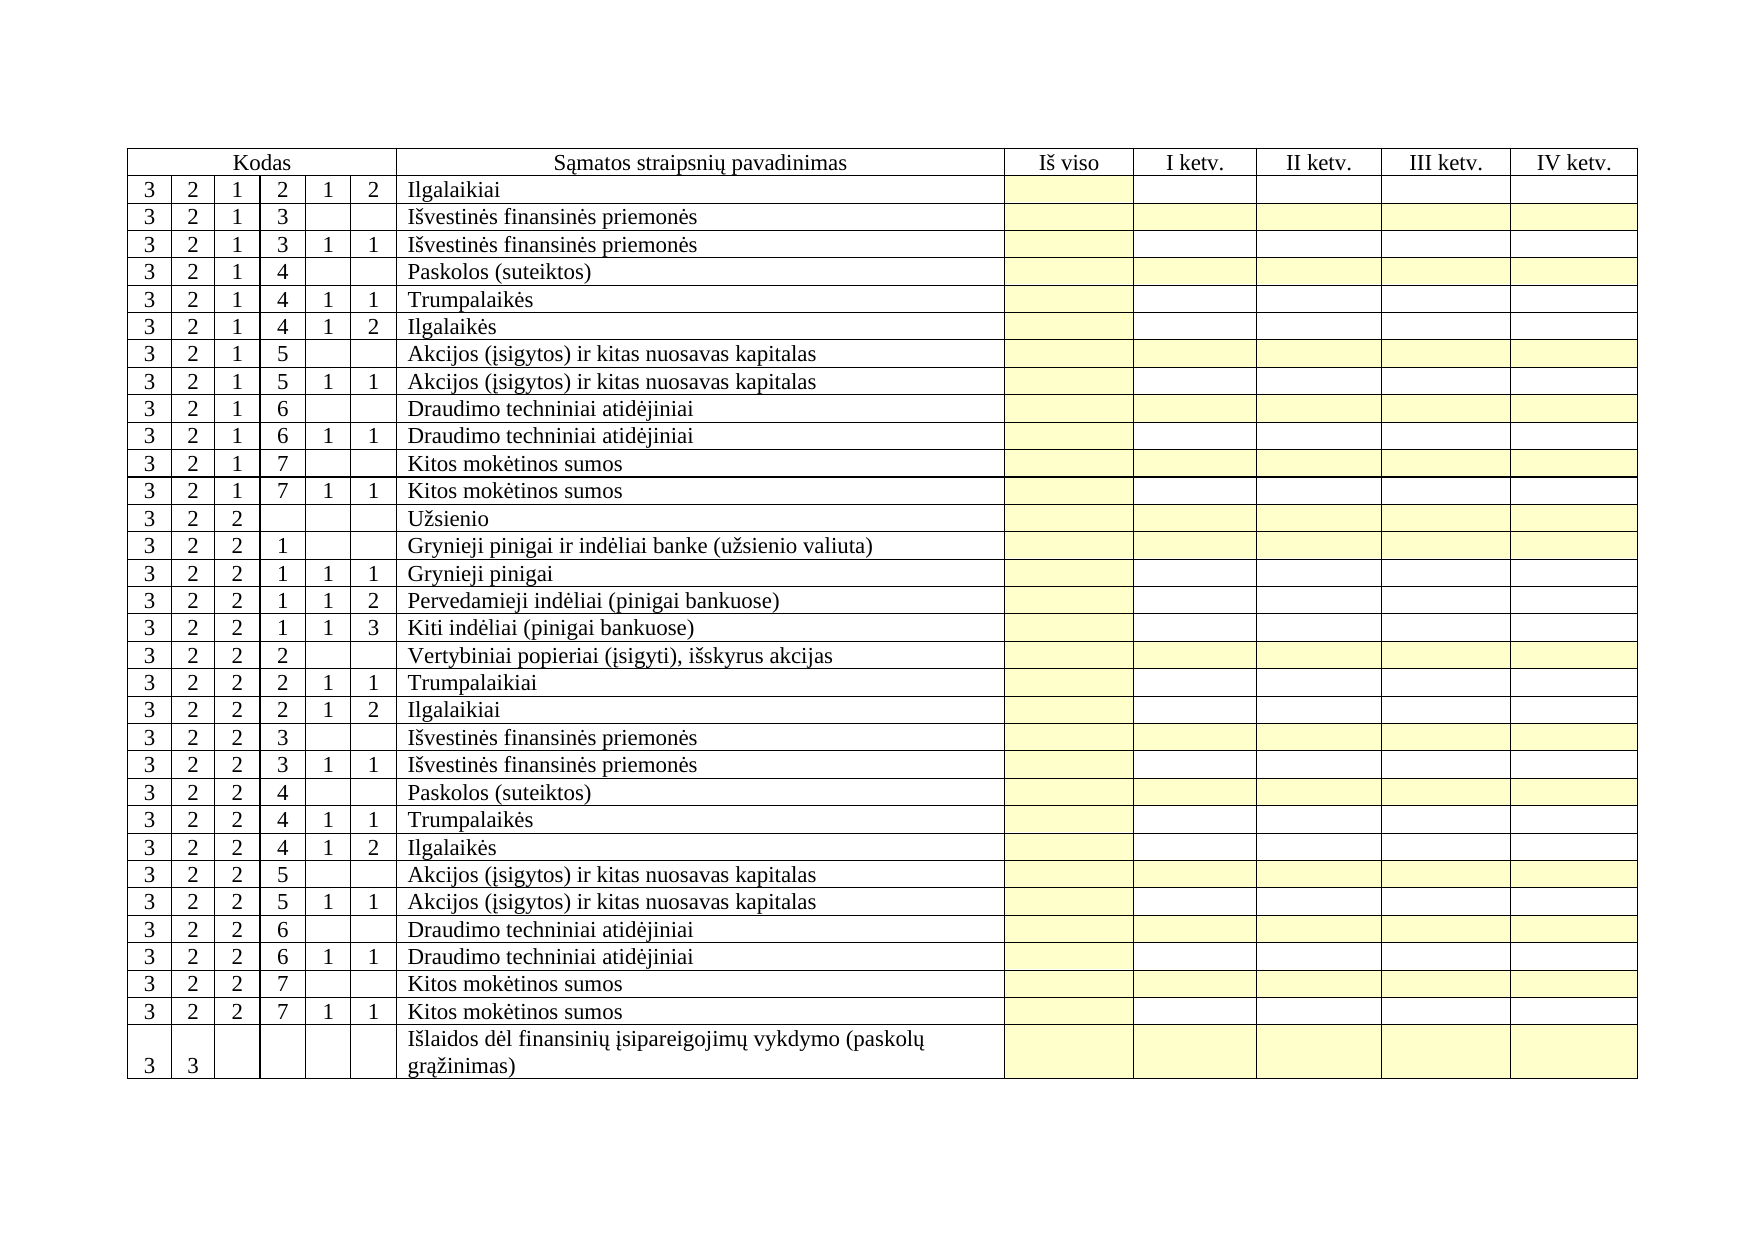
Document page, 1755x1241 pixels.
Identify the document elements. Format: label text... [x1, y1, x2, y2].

table_cell 2 [215, 834, 259, 860]
table_cell [1134, 560, 1256, 586]
table_cell [1382, 669, 1510, 696]
table_cell [1511, 450, 1637, 476]
table_cell 5 [261, 340, 305, 367]
table_cell [1382, 587, 1510, 613]
table_cell 1 [306, 176, 350, 202]
table_cell [1257, 834, 1381, 860]
table_cell [1005, 587, 1133, 613]
table_cell [351, 779, 396, 805]
table_cell [1257, 697, 1381, 723]
table_cell [1005, 204, 1133, 230]
table_cell 2 [172, 450, 214, 476]
table_cell Draudimo techniniai atidėjiniai [397, 395, 1004, 422]
table_cell 2 [351, 176, 396, 202]
table_cell Trumpalaikės [397, 286, 1004, 312]
table_cell [1511, 888, 1637, 915]
table_cell [1134, 861, 1256, 887]
table_cell [1511, 1025, 1637, 1078]
table_cell [1382, 176, 1510, 202]
table_cell [1511, 286, 1637, 312]
table_cell 2 [215, 614, 259, 641]
table_cell 1 [306, 478, 350, 504]
table_cell 2 [172, 204, 214, 230]
table_cell [1511, 724, 1637, 750]
table_header IV ketv. [1511, 149, 1637, 175]
table_cell 1 [215, 231, 259, 257]
table_cell [1511, 532, 1637, 558]
table_cell [1257, 587, 1381, 613]
table_cell [1005, 340, 1133, 367]
table_cell [1511, 231, 1637, 257]
table_cell [1257, 340, 1381, 367]
table_cell [1257, 231, 1381, 257]
table_cell 3 [128, 1025, 171, 1078]
table_cell 2 [351, 834, 396, 860]
table_cell 2 [172, 834, 214, 860]
table_cell 1 [351, 751, 396, 778]
table_cell Kitos mokėtinos sumos [397, 478, 1004, 504]
table_cell [1382, 861, 1510, 887]
table_cell [1382, 697, 1510, 723]
table_cell 1 [215, 368, 259, 394]
table_cell 5 [261, 888, 305, 915]
table_cell [1511, 395, 1637, 422]
table_cell Akcijos (įsigytos) ir kitas nuosavas kapitalas [397, 368, 1004, 394]
table_cell 2 [172, 669, 214, 696]
table_cell [351, 258, 396, 284]
table_cell 7 [261, 450, 305, 476]
table_header II ketv. [1257, 149, 1381, 175]
table_cell [1134, 505, 1256, 531]
table_cell Ilgalaikės [397, 313, 1004, 339]
table_cell 3 [128, 532, 171, 558]
table_cell 2 [172, 916, 214, 942]
table_cell [1511, 751, 1637, 778]
table_cell 3 [128, 258, 171, 284]
table_cell [1257, 861, 1381, 887]
table_cell [1257, 642, 1381, 668]
table_cell [1134, 231, 1256, 257]
table_cell 3 [128, 204, 171, 230]
table_cell [1005, 258, 1133, 284]
table_cell 2 [172, 368, 214, 394]
table_header Sąmatos straipsnių pavadinimas [397, 149, 1004, 175]
table_cell [1005, 313, 1133, 339]
table_cell [1382, 888, 1510, 915]
table_cell 2 [351, 697, 396, 723]
table_cell [1257, 532, 1381, 558]
table_cell 2 [215, 669, 259, 696]
table_cell 1 [215, 286, 259, 312]
table_cell 3 [128, 587, 171, 613]
table_cell [306, 642, 350, 668]
table_cell [1005, 450, 1133, 476]
table_cell 3 [172, 1025, 214, 1078]
table_cell [1005, 916, 1133, 942]
table_cell [351, 971, 396, 997]
table_cell [351, 450, 396, 476]
table_cell [1382, 368, 1510, 394]
table_cell 1 [215, 450, 259, 476]
table_cell 1 [306, 751, 350, 778]
table_cell [1005, 779, 1133, 805]
table_cell 1 [215, 204, 259, 230]
table_cell 3 [128, 834, 171, 860]
table_cell [306, 450, 350, 476]
table_cell [1511, 998, 1637, 1024]
table_cell [351, 861, 396, 887]
table_cell [1005, 395, 1133, 422]
table_cell Grynieji pinigai [397, 560, 1004, 586]
table_cell [1382, 834, 1510, 860]
table_cell 3 [128, 286, 171, 312]
table_cell 2 [351, 313, 396, 339]
table_cell Išvestinės finansinės priemonės [397, 724, 1004, 750]
table_cell 2 [215, 998, 259, 1024]
table_cell [1511, 258, 1637, 284]
table_cell [1134, 916, 1256, 942]
table_cell Grynieji pinigai ir indėliai banke (užsienio valiuta) [397, 532, 1004, 558]
table_cell 1 [351, 286, 396, 312]
table_cell [1257, 971, 1381, 997]
table_cell [1257, 560, 1381, 586]
table_cell [1382, 642, 1510, 668]
table_cell 3 [128, 423, 171, 449]
table_cell 2 [172, 231, 214, 257]
table_cell 7 [261, 971, 305, 997]
table_cell [1511, 176, 1637, 202]
table_cell Paskolos (suteiktos) [397, 779, 1004, 805]
table_cell 3 [128, 861, 171, 887]
table_cell [1134, 368, 1256, 394]
table_cell [1382, 560, 1510, 586]
table_cell 3 [351, 614, 396, 641]
table_cell [1511, 669, 1637, 696]
table_cell [306, 532, 350, 558]
table_cell [261, 1025, 305, 1078]
table_cell [215, 1025, 259, 1078]
table_cell 2 [172, 532, 214, 558]
table_cell 4 [261, 313, 305, 339]
table_cell 2 [215, 587, 259, 613]
table_cell 4 [261, 286, 305, 312]
table_cell 2 [215, 642, 259, 668]
table_cell [1134, 478, 1256, 504]
table_cell [1005, 861, 1133, 887]
table_cell 3 [128, 971, 171, 997]
table_cell [261, 505, 305, 531]
table_cell 2 [261, 176, 305, 202]
table_cell 3 [128, 614, 171, 641]
table_cell [1382, 943, 1510, 969]
table_cell [306, 505, 350, 531]
table_cell 2 [215, 916, 259, 942]
table_cell [306, 258, 350, 284]
table_cell 2 [172, 861, 214, 887]
table_cell 2 [172, 560, 214, 586]
table_cell [1134, 176, 1256, 202]
table_cell 3 [128, 998, 171, 1024]
table_cell 3 [128, 669, 171, 696]
table_cell 1 [306, 806, 350, 832]
table_cell 3 [128, 478, 171, 504]
table_cell 1 [306, 888, 350, 915]
table_cell [1511, 368, 1637, 394]
table_cell [1511, 834, 1637, 860]
table_cell [1005, 751, 1133, 778]
table_cell [1511, 423, 1637, 449]
table_cell Vertybiniai popieriai (įsigyti), išskyrus akcijas [397, 642, 1004, 668]
table_cell 2 [215, 751, 259, 778]
table_cell [1382, 724, 1510, 750]
table_cell 3 [128, 751, 171, 778]
table_cell [1134, 395, 1256, 422]
table_cell 3 [128, 642, 171, 668]
table_cell 1 [306, 286, 350, 312]
table_cell [306, 916, 350, 942]
table_cell [1005, 943, 1133, 969]
table_cell 1 [215, 478, 259, 504]
table_cell Išvestinės finansinės priemonės [397, 204, 1004, 230]
table_cell 1 [351, 669, 396, 696]
table_cell 2 [172, 751, 214, 778]
table_cell 2 [172, 423, 214, 449]
table_cell [1257, 669, 1381, 696]
table_cell [1005, 176, 1133, 202]
table_cell 1 [306, 697, 350, 723]
table_cell 3 [128, 176, 171, 202]
table_cell 2 [215, 697, 259, 723]
table_cell [1005, 423, 1133, 449]
table_cell 1 [306, 669, 350, 696]
table_cell [306, 861, 350, 887]
table_cell [1005, 532, 1133, 558]
table_cell [1005, 806, 1133, 832]
table_cell 1 [351, 806, 396, 832]
table_cell [1134, 340, 1256, 367]
table_cell [1134, 423, 1256, 449]
table_cell Akcijos (įsigytos) ir kitas nuosavas kapitalas [397, 888, 1004, 915]
table_header Kodas [128, 149, 396, 175]
table_cell 1 [351, 560, 396, 586]
table_cell 1 [306, 943, 350, 969]
table_cell [1005, 231, 1133, 257]
table_cell [1005, 505, 1133, 531]
table_cell 2 [172, 998, 214, 1024]
table_cell [306, 971, 350, 997]
table_cell 6 [261, 395, 305, 422]
table_cell 3 [128, 505, 171, 531]
table_cell 3 [128, 450, 171, 476]
table_cell 2 [215, 724, 259, 750]
table_cell 6 [261, 943, 305, 969]
table_cell [351, 916, 396, 942]
table_cell 3 [261, 204, 305, 230]
table_header Iš viso [1005, 149, 1133, 175]
table_cell [1511, 642, 1637, 668]
table_cell [1134, 532, 1256, 558]
table_cell 1 [351, 478, 396, 504]
table_cell 1 [215, 395, 259, 422]
table_cell [1134, 669, 1256, 696]
table_cell [1382, 258, 1510, 284]
table_cell 2 [261, 642, 305, 668]
table_cell [1134, 587, 1256, 613]
table_cell 5 [261, 861, 305, 887]
table_cell 1 [306, 313, 350, 339]
table_cell Akcijos (įsigytos) ir kitas nuosavas kapitalas [397, 340, 1004, 367]
table_cell [306, 340, 350, 367]
table_cell 2 [172, 806, 214, 832]
table_cell Paskolos (suteiktos) [397, 258, 1004, 284]
table_cell [1257, 423, 1381, 449]
table_cell [306, 204, 350, 230]
table_cell [1134, 751, 1256, 778]
table_cell 2 [172, 943, 214, 969]
table_cell 1 [215, 258, 259, 284]
table_cell [1005, 368, 1133, 394]
table_cell [1257, 286, 1381, 312]
table_cell 2 [172, 395, 214, 422]
table_cell 1 [306, 560, 350, 586]
table_cell 2 [215, 532, 259, 558]
table_cell [1134, 998, 1256, 1024]
table_cell [1382, 313, 1510, 339]
table_cell 1 [215, 176, 259, 202]
table_cell [351, 642, 396, 668]
table_cell [1257, 368, 1381, 394]
table_cell [1257, 614, 1381, 641]
table_cell 1 [351, 368, 396, 394]
table_cell 7 [261, 998, 305, 1024]
table_cell 3 [261, 724, 305, 750]
table_cell 1 [261, 532, 305, 558]
table_cell 3 [128, 395, 171, 422]
table_cell [1257, 450, 1381, 476]
table_cell 3 [261, 751, 305, 778]
table_cell 2 [172, 779, 214, 805]
table_cell [1134, 313, 1256, 339]
table_cell 4 [261, 779, 305, 805]
table_cell Išlaidos dėl finansinių įsipareigojimų vykdymo (paskolų grąžinimas) [397, 1025, 1004, 1078]
table_cell 1 [261, 560, 305, 586]
table_cell 2 [172, 176, 214, 202]
table_cell 1 [215, 340, 259, 367]
table_cell 3 [128, 368, 171, 394]
table_cell 3 [128, 806, 171, 832]
table_cell Kitos mokėtinos sumos [397, 450, 1004, 476]
table_cell 1 [351, 888, 396, 915]
table_cell [1382, 231, 1510, 257]
table_cell 2 [172, 286, 214, 312]
table_cell Akcijos (įsigytos) ir kitas nuosavas kapitalas [397, 861, 1004, 887]
table_cell 2 [172, 258, 214, 284]
table_cell 2 [172, 724, 214, 750]
table_cell [1257, 943, 1381, 969]
table_cell [1134, 258, 1256, 284]
table_cell [1257, 395, 1381, 422]
table_cell [1257, 724, 1381, 750]
table_cell [1134, 697, 1256, 723]
table_cell 7 [261, 478, 305, 504]
table_cell [1382, 286, 1510, 312]
table_cell [1382, 532, 1510, 558]
table_cell 4 [261, 834, 305, 860]
table_cell [1511, 505, 1637, 531]
table_header I ketv. [1134, 149, 1256, 175]
table_cell 1 [261, 587, 305, 613]
table_cell [1005, 971, 1133, 997]
table_cell 3 [128, 724, 171, 750]
table_cell [1134, 614, 1256, 641]
table_cell 2 [261, 697, 305, 723]
table_cell [1257, 779, 1381, 805]
table_cell [1511, 478, 1637, 504]
table_cell [306, 724, 350, 750]
table_cell 4 [261, 806, 305, 832]
table_cell [1257, 505, 1381, 531]
table_cell 2 [172, 478, 214, 504]
table_cell [1382, 395, 1510, 422]
table_cell 2 [172, 888, 214, 915]
table_cell Ilgalaikiai [397, 697, 1004, 723]
table_cell 3 [261, 231, 305, 257]
table_cell [1005, 614, 1133, 641]
table_cell [306, 779, 350, 805]
table_cell [1257, 478, 1381, 504]
table_cell [1511, 587, 1637, 613]
table_cell [1382, 505, 1510, 531]
table_cell 1 [261, 614, 305, 641]
table_cell Kitos mokėtinos sumos [397, 998, 1004, 1024]
table_cell [1382, 340, 1510, 367]
table_header III ketv. [1382, 149, 1510, 175]
table_cell [1257, 204, 1381, 230]
table_cell [1511, 971, 1637, 997]
table_cell 2 [261, 669, 305, 696]
table_cell [1257, 888, 1381, 915]
table_cell 6 [261, 423, 305, 449]
table_cell 5 [261, 368, 305, 394]
table_cell [351, 395, 396, 422]
table_cell 1 [215, 313, 259, 339]
table_cell [1134, 642, 1256, 668]
table_cell [1382, 1025, 1510, 1078]
table_cell 2 [172, 614, 214, 641]
table_cell [351, 505, 396, 531]
table_cell Trumpalaikiai [397, 669, 1004, 696]
table_cell Draudimo techniniai atidėjiniai [397, 916, 1004, 942]
table_cell [1134, 286, 1256, 312]
table_cell [351, 204, 396, 230]
table_cell Kiti indėliai (pinigai bankuose) [397, 614, 1004, 641]
table_cell 3 [128, 313, 171, 339]
table_cell 1 [351, 423, 396, 449]
table_cell [1382, 204, 1510, 230]
table_cell 2 [215, 861, 259, 887]
table_cell Trumpalaikės [397, 806, 1004, 832]
table_cell [351, 1025, 396, 1078]
table_cell 6 [261, 916, 305, 942]
table_cell 2 [215, 943, 259, 969]
table_cell 3 [128, 697, 171, 723]
table_cell [1382, 806, 1510, 832]
table_cell 2 [215, 888, 259, 915]
table_cell [1134, 204, 1256, 230]
table_cell 2 [215, 505, 259, 531]
table_cell [1257, 176, 1381, 202]
table_cell [1511, 943, 1637, 969]
table_cell [1005, 697, 1133, 723]
table_cell 1 [306, 368, 350, 394]
table_cell 1 [351, 943, 396, 969]
table_cell [1382, 478, 1510, 504]
table_cell [1382, 998, 1510, 1024]
table_cell [1511, 697, 1637, 723]
table_cell 4 [261, 258, 305, 284]
table_cell 1 [351, 231, 396, 257]
table_cell 3 [128, 340, 171, 367]
table_cell [306, 1025, 350, 1078]
table_cell [1005, 888, 1133, 915]
table_cell [1382, 614, 1510, 641]
table_cell [351, 340, 396, 367]
table_cell [351, 532, 396, 558]
table_cell 2 [172, 697, 214, 723]
table_cell [1257, 998, 1381, 1024]
table_cell 3 [128, 560, 171, 586]
table_cell [1005, 286, 1133, 312]
table_cell Pervedamieji indėliai (pinigai bankuose) [397, 587, 1004, 613]
table_cell 2 [172, 505, 214, 531]
table_cell [1134, 971, 1256, 997]
table_cell [1257, 313, 1381, 339]
table_cell [1005, 834, 1133, 860]
table_cell [351, 724, 396, 750]
table_cell 3 [128, 779, 171, 805]
table_cell [1511, 806, 1637, 832]
table_cell [1134, 806, 1256, 832]
table_cell Išvestinės finansinės priemonės [397, 231, 1004, 257]
table_cell [1511, 560, 1637, 586]
table_cell 1 [306, 423, 350, 449]
table_cell Ilgalaikiai [397, 176, 1004, 202]
table_cell 1 [306, 587, 350, 613]
table_cell [1257, 751, 1381, 778]
table_cell Kitos mokėtinos sumos [397, 971, 1004, 997]
table_cell 1 [306, 614, 350, 641]
table_cell [1511, 861, 1637, 887]
table_cell 2 [215, 560, 259, 586]
table_cell [1005, 998, 1133, 1024]
table_cell [1382, 779, 1510, 805]
table_cell [1511, 313, 1637, 339]
table_cell [1382, 971, 1510, 997]
table_cell 2 [172, 971, 214, 997]
table_cell 2 [172, 340, 214, 367]
table_cell Draudimo techniniai atidėjiniai [397, 943, 1004, 969]
table_cell Užsienio [397, 505, 1004, 531]
table_cell 3 [128, 916, 171, 942]
table_cell [1257, 1025, 1381, 1078]
table_cell [1511, 916, 1637, 942]
table_cell 2 [351, 587, 396, 613]
table_cell [1382, 751, 1510, 778]
table_cell [1382, 423, 1510, 449]
table_cell 1 [215, 423, 259, 449]
table_cell 2 [215, 806, 259, 832]
table_cell Draudimo techniniai atidėjiniai [397, 423, 1004, 449]
table_cell [1257, 916, 1381, 942]
table_cell Ilgalaikės [397, 834, 1004, 860]
table_cell [1134, 724, 1256, 750]
table_cell 2 [172, 642, 214, 668]
table_cell [1005, 724, 1133, 750]
table_cell [1134, 450, 1256, 476]
table_cell 2 [215, 779, 259, 805]
table_cell 1 [351, 998, 396, 1024]
table_cell [1257, 806, 1381, 832]
table_cell 2 [215, 971, 259, 997]
table_cell [1005, 560, 1133, 586]
table_cell 1 [306, 998, 350, 1024]
table_cell [306, 395, 350, 422]
table_cell Išvestinės finansinės priemonės [397, 751, 1004, 778]
table_cell [1511, 204, 1637, 230]
table_cell [1134, 834, 1256, 860]
table_cell [1511, 779, 1637, 805]
table_cell [1511, 340, 1637, 367]
table_cell [1134, 779, 1256, 805]
table_cell [1005, 642, 1133, 668]
table_cell [1511, 614, 1637, 641]
table_cell [1005, 478, 1133, 504]
table_cell [1382, 916, 1510, 942]
table_cell 2 [172, 587, 214, 613]
table_cell 3 [128, 888, 171, 915]
table_cell [1134, 1025, 1256, 1078]
table_cell 1 [306, 834, 350, 860]
table_cell 2 [172, 313, 214, 339]
table_cell 1 [306, 231, 350, 257]
table_cell [1134, 943, 1256, 969]
table_cell [1382, 450, 1510, 476]
table_cell [1005, 1025, 1133, 1078]
table_cell [1257, 258, 1381, 284]
table_cell [1005, 669, 1133, 696]
table_cell 3 [128, 231, 171, 257]
table_cell 3 [128, 943, 171, 969]
table_cell [1134, 888, 1256, 915]
